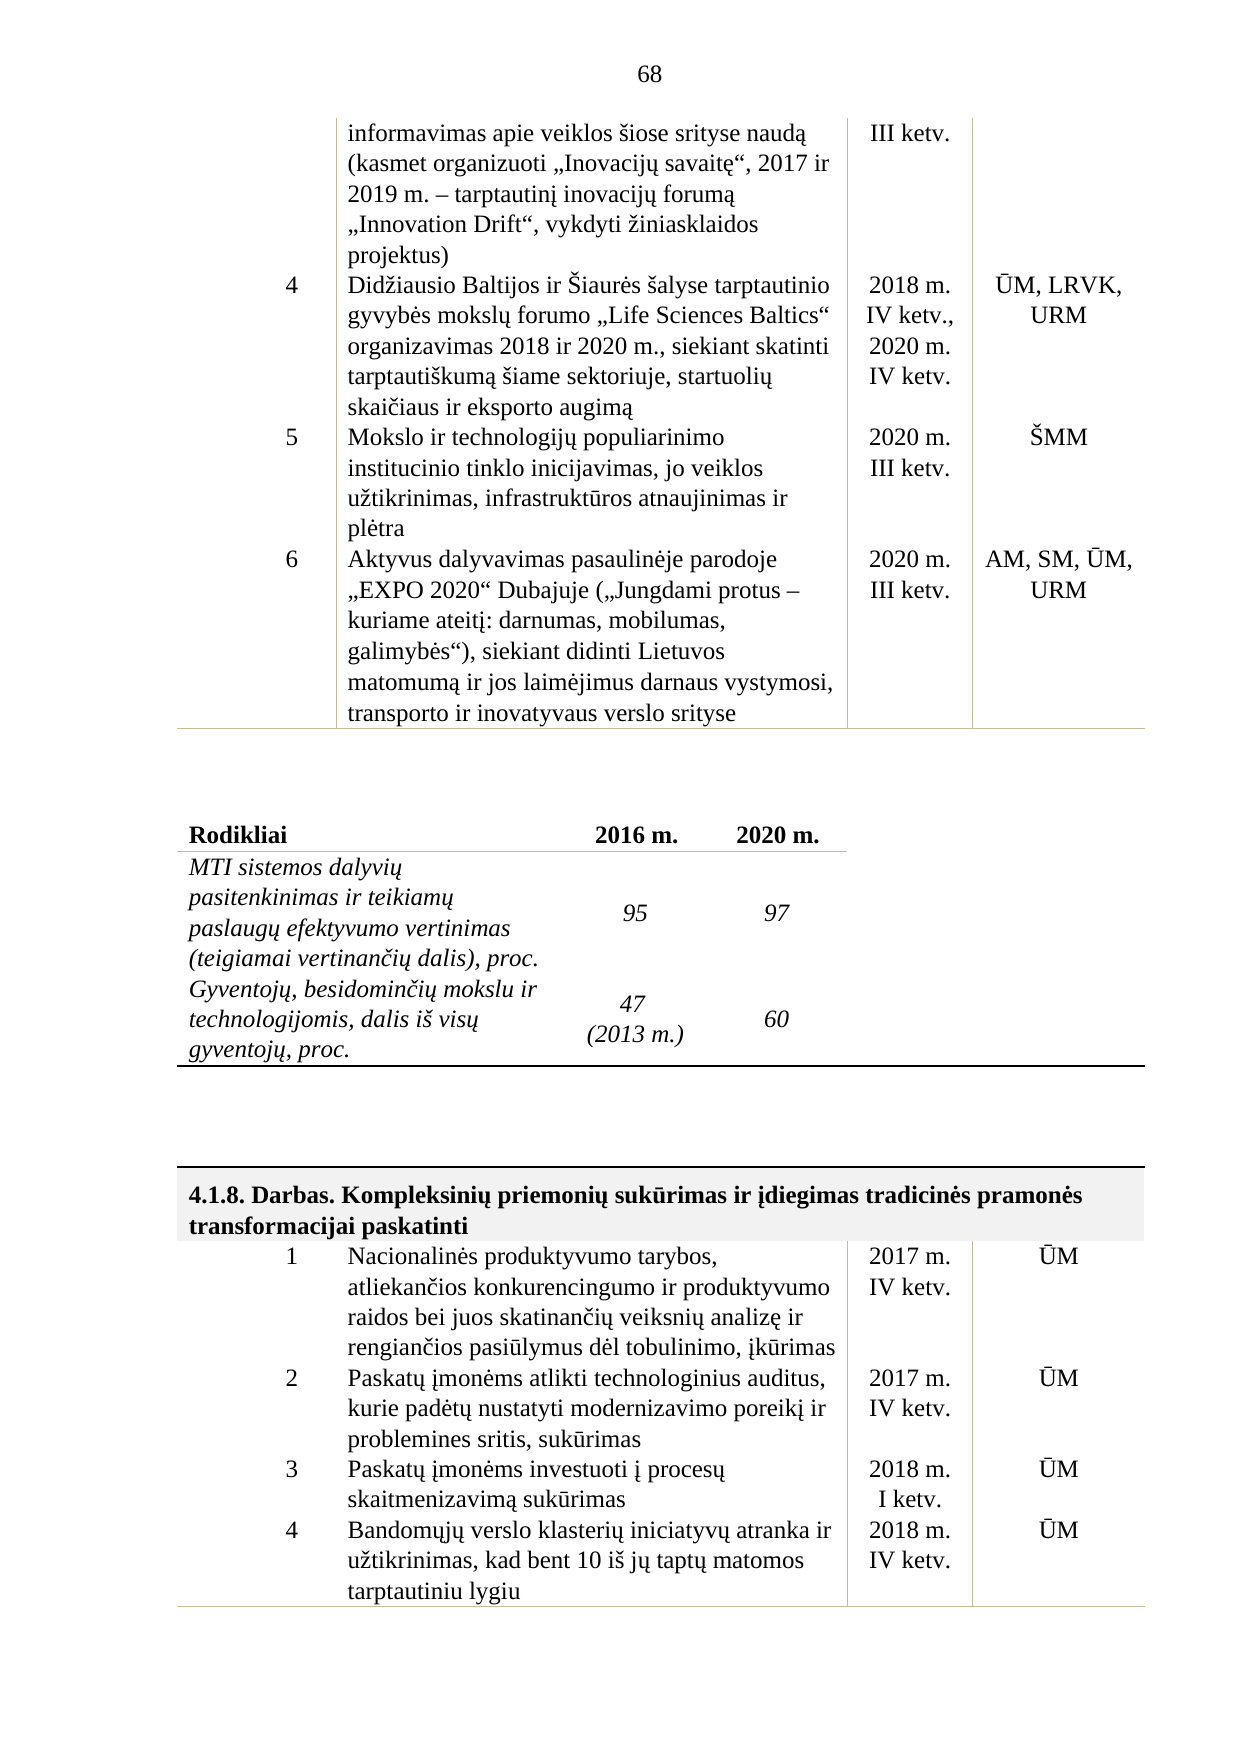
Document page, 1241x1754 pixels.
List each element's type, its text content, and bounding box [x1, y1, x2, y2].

table_cell ŪM [973, 1454, 1144, 1515]
table_cell [565, 729, 708, 760]
table_cell ŪM, LRVK, URM [973, 270, 1144, 422]
table_cell [847, 851, 973, 974]
table_cell 4 [247, 1515, 336, 1606]
table_cell 4.1.8. Darbas. Kompleksinių priemonių sukūrimas ir įdiegimas tradicinės pramonės transformacijai paskatinti [177, 1168, 1144, 1241]
table_cell AM, SM, ŪM, URM [973, 544, 1144, 728]
table_cell Paskatų įmonėms investuoti į procesų skaitmenizavimą sukūrimas [336, 1454, 847, 1515]
table_cell [847, 974, 973, 1065]
table_cell Paskatų įmonėms atlikti technologinius auditus, kurie padėtų nustatyti modernizavimo poreikį ir problemines sritis, sukūrimas [336, 1363, 847, 1454]
table_cell 2018 m. IV ketv. [848, 1515, 972, 1606]
table_cell ŪM [973, 1241, 1144, 1363]
table_cell [847, 1098, 973, 1132]
table_cell [973, 729, 1144, 760]
table_cell [177, 270, 247, 422]
table_cell 5 [247, 422, 336, 544]
table_cell 2017 m. IV ketv. [848, 1363, 972, 1454]
table_cell [177, 1363, 247, 1454]
table_cell [973, 118, 1144, 270]
table_cell [336, 1132, 527, 1166]
table_cell [527, 1098, 564, 1132]
table_cell 2020 m. [708, 760, 847, 851]
table_cell 2017 m. IV ketv. [848, 1241, 972, 1363]
table_cell Rodikliai [177, 760, 336, 851]
table_cell [247, 1067, 336, 1097]
table_cell [177, 1132, 247, 1166]
table_cell [708, 1098, 847, 1132]
table_cell [973, 760, 1144, 851]
table_cell Nacionalinės produktyvumo tarybos, atliekančios konkurencingumo ir produktyvumo raidos bei juos skatinančių veiksnių analizę ir rengiančios pasiūlymus dėl tobulinimo, įkūrimas [336, 1241, 847, 1363]
table_cell ŪM [973, 1515, 1144, 1606]
table_cell 2 [247, 1363, 336, 1454]
table_cell 47 (2013 m.) [565, 974, 708, 1065]
table_cell [847, 1067, 973, 1097]
table_cell Didžiausio Baltijos ir Šiaurės šalyse tarptautinio gyvybės mokslų forumo „Life Sciences Baltics“ organizavimas 2018 ir 2020 m., siekiant skatinti tarptautiškumą šiame sektoriuje, startuolių skaičiaus ir eksporto augimą [337, 270, 847, 422]
table_cell 60 [708, 974, 847, 1065]
table_cell [177, 544, 247, 728]
table_cell 95 [565, 852, 708, 974]
table_cell 6 [247, 544, 336, 728]
table_cell [847, 760, 973, 851]
table_cell 2018 m. IV ketv., 2020 m. IV ketv. [848, 270, 972, 422]
table_cell [973, 1067, 1144, 1097]
table_cell [177, 1067, 247, 1097]
table_cell [973, 1098, 1144, 1132]
table_cell [336, 1067, 527, 1097]
table_cell [177, 1098, 247, 1132]
table_cell [527, 1067, 564, 1097]
table_cell 1 [247, 1241, 336, 1363]
table_cell [527, 1132, 564, 1166]
table_cell [336, 1098, 527, 1132]
table_cell [177, 1241, 247, 1363]
table_cell [177, 729, 247, 760]
table_cell [177, 1454, 247, 1515]
table_cell informavimas apie veiklos šiose srityse naudą (kasmet organizuoti „Inovacijų savaitę“, 2017 ir 2019 m. – tarptautinį inovacijų forumą „Innovation Drift“, vykdyti žiniasklaidos projektus) [337, 118, 847, 270]
table_cell Aktyvus dalyvavimas pasaulinėje parodoje „EXPO 2020“ Dubajuje („Jungdami protus – kuriame ateitį: darnumas, mobilumas, galimybės“), siekiant didinti Lietuvos matomumą ir jos laimėjimus darnaus vystymosi, transporto ir inovatyvaus verslo srityse [337, 544, 847, 728]
table_cell [565, 1132, 708, 1166]
table_cell MTI sistemos dalyvių pasitenkinimas ir teikiamų paslaugų efektyvumo vertinimas (teigiamai vertinančių dalis), proc. [177, 852, 564, 974]
table_cell 2018 m. I ketv. [848, 1454, 972, 1515]
table_cell 97 [708, 852, 847, 974]
table_cell [247, 118, 336, 270]
table_cell [708, 729, 847, 760]
table_cell [177, 1515, 247, 1606]
table_cell [565, 1067, 708, 1097]
table_cell 2020 m. III ketv. [848, 422, 972, 544]
table_cell [247, 729, 336, 760]
table_cell [527, 729, 564, 760]
table_cell 4 [247, 270, 336, 422]
table_cell Gyventojų, besidominčių mokslu ir technologijomis, dalis iš visų gyventojų, proc. [177, 974, 564, 1065]
table_cell [847, 1132, 973, 1166]
table_cell [708, 1067, 847, 1097]
table_cell [336, 760, 527, 851]
table_cell [336, 729, 527, 760]
table_cell III ketv. [848, 118, 972, 270]
table_cell 2016 m. [565, 760, 708, 851]
table_cell 2020 m. III ketv. [848, 544, 972, 728]
table_cell [177, 422, 247, 544]
table_cell ŪM [973, 1363, 1144, 1454]
table_cell [247, 1098, 336, 1132]
table_cell [973, 1132, 1144, 1166]
table_cell 3 [247, 1454, 336, 1515]
table_cell [177, 118, 247, 270]
table_cell Mokslo ir technologijų populiarinimo institucinio tinklo inicijavimas, jo veiklos užtikrinimas, infrastruktūros atnaujinimas ir plėtra [337, 422, 847, 544]
table_cell [973, 974, 1144, 1065]
table_cell [565, 1098, 708, 1132]
table_cell [973, 851, 1144, 974]
table_cell [527, 760, 564, 851]
table_cell ŠMM [973, 422, 1144, 544]
table_cell [247, 1132, 336, 1166]
table_cell [847, 729, 973, 760]
table_cell [708, 1132, 847, 1166]
table_cell Bandomųjų verslo klasterių iniciatyvų atranka ir užtikrinimas, kad bent 10 iš jų taptų matomos tarptautiniu lygiu [336, 1515, 847, 1606]
